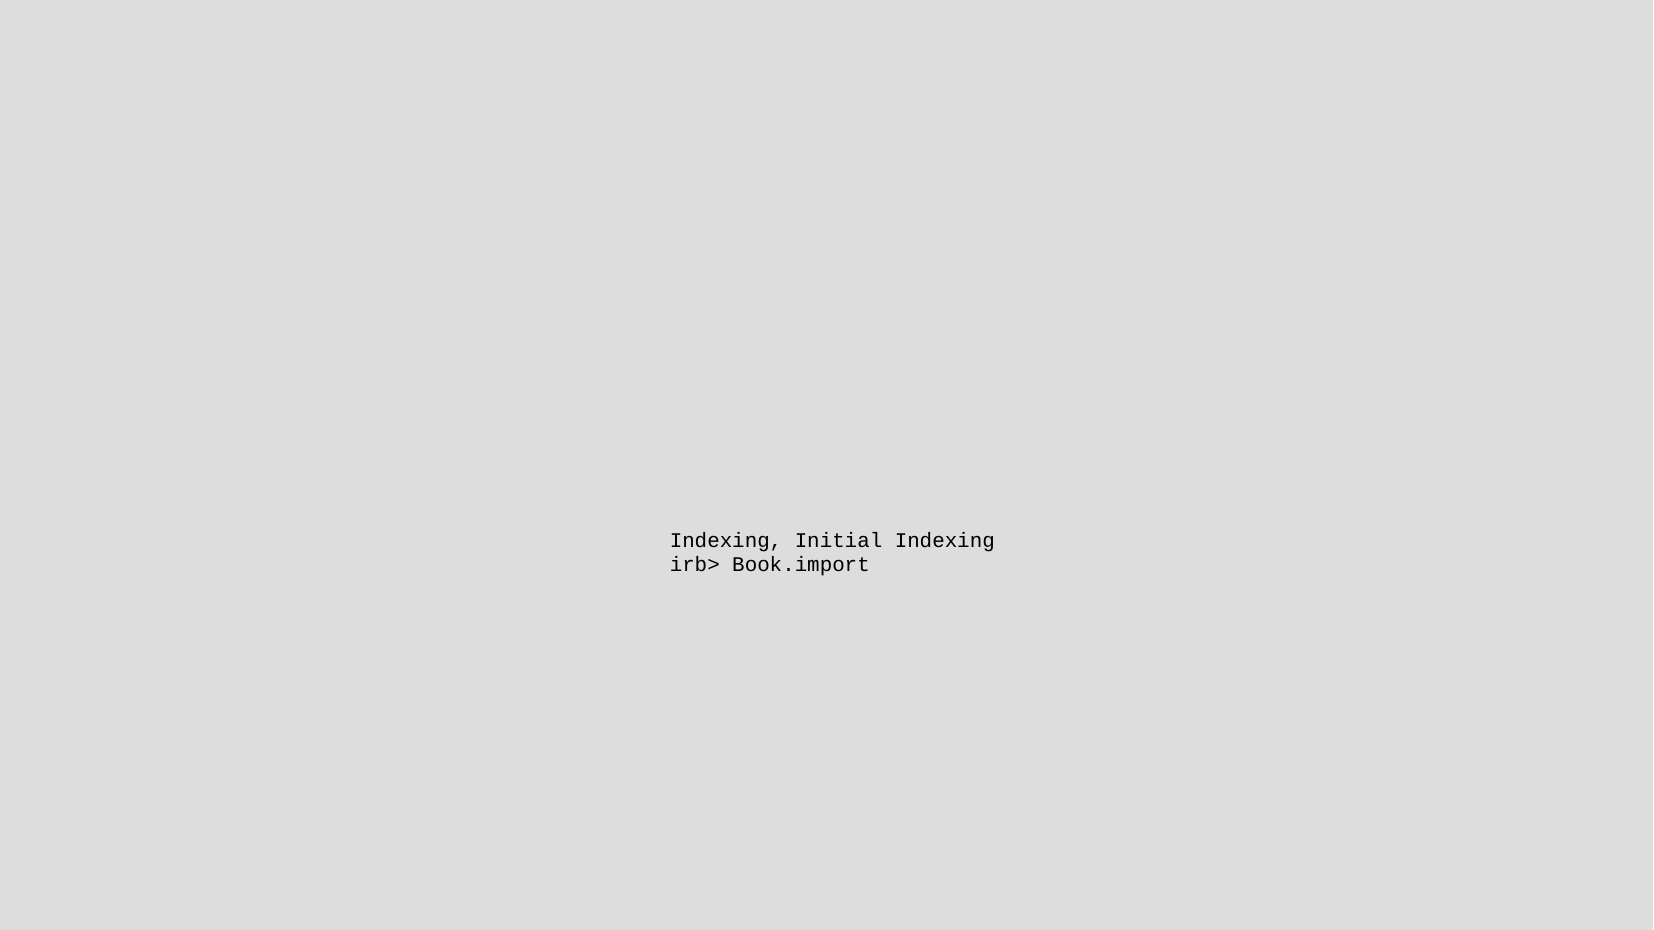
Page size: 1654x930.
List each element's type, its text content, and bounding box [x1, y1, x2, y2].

text_box Indexing, Initial Indexing irb> Book.import [654, 523, 1010, 609]
